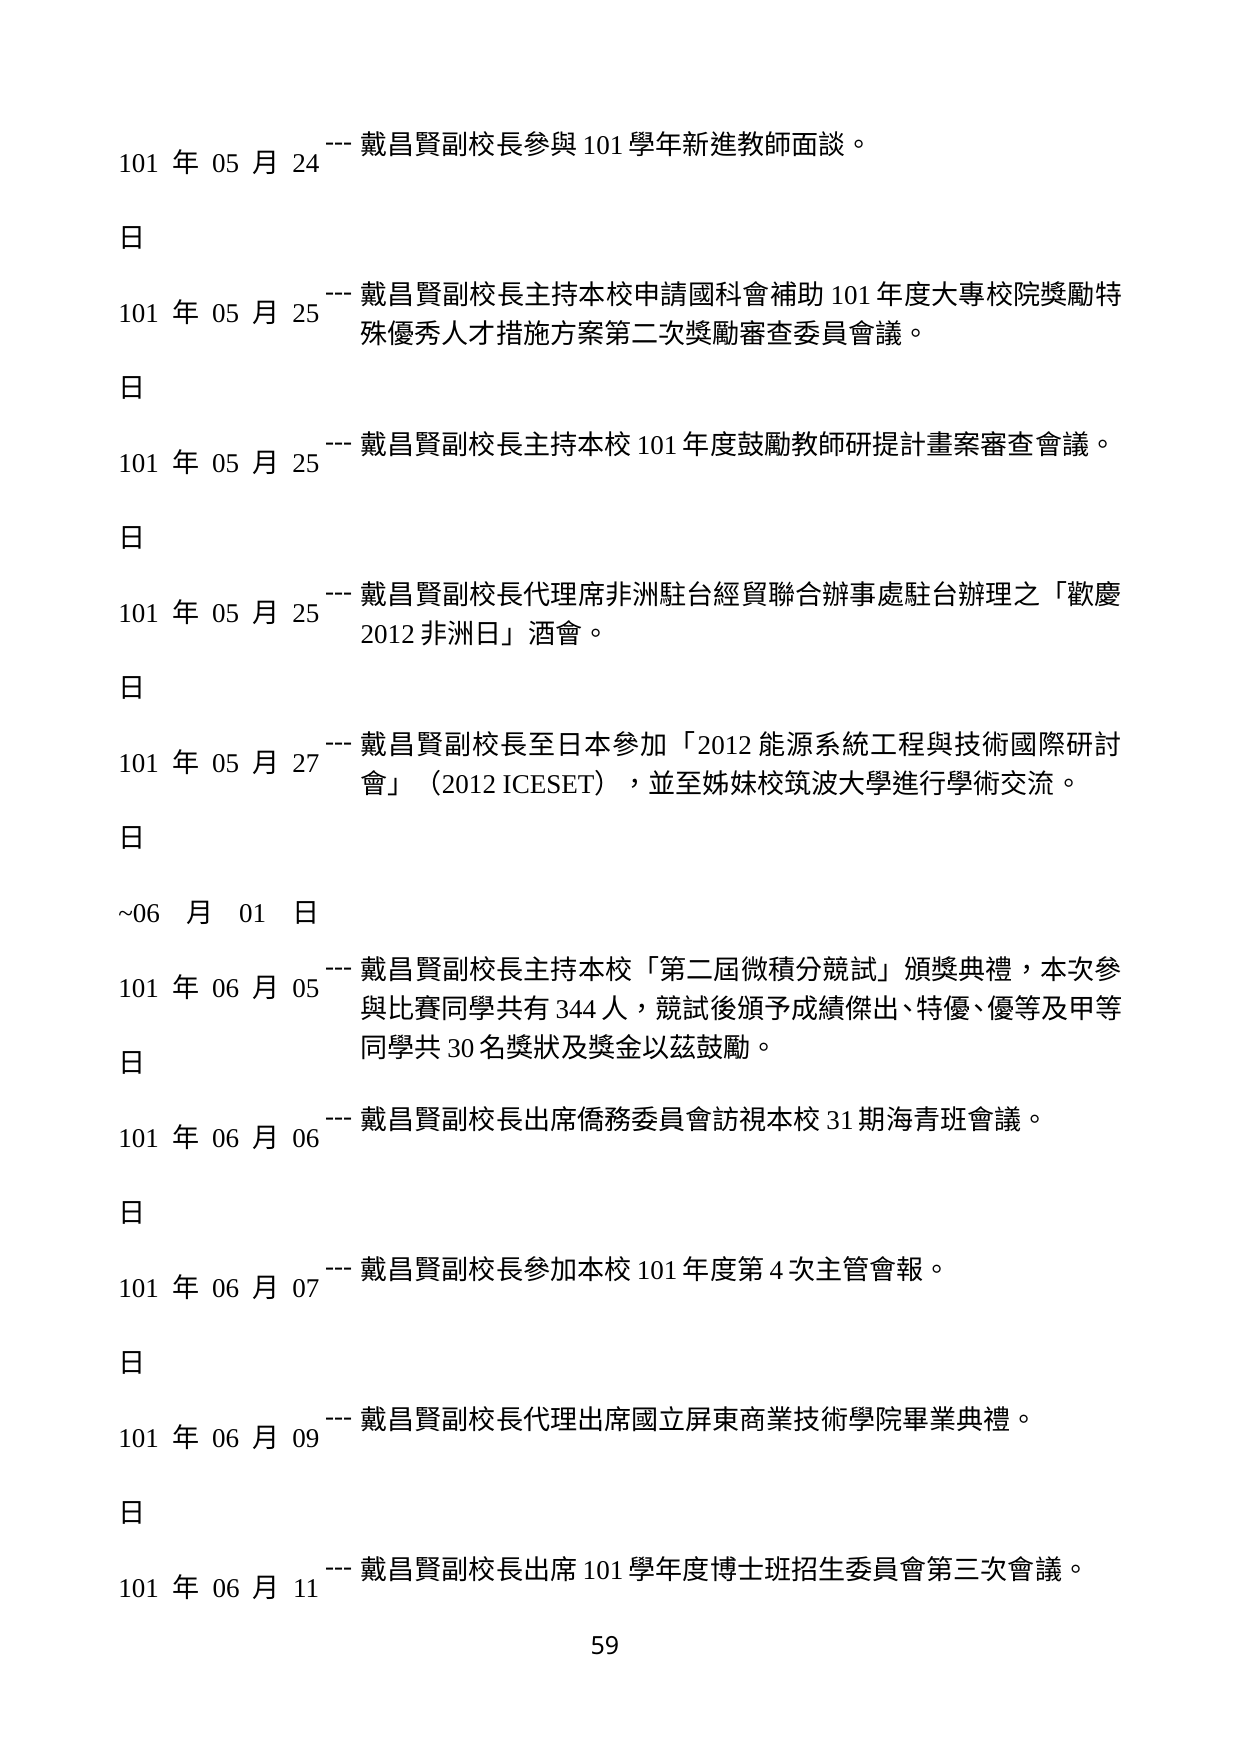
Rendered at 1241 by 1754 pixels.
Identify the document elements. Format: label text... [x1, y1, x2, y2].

table_cell 101年05月27日 ~06月01日 [115, 723, 322, 948]
table_cell 戴昌賢副校長代理席非洲駐台經貿聯合辦事處駐台辦理之「歡慶2012非洲日」酒會。 [358, 573, 1125, 723]
table_cell 戴昌賢副校長出席僑務委員會訪視本校31期海青班會議。 [358, 1098, 1125, 1248]
table_cell 101年05月24日 [115, 123, 322, 273]
table_cell --- [322, 1098, 357, 1248]
table_cell 戴昌賢副校長主持本校「第二屆微積分競試」頒獎典禮，本次參與比賽同學共有344人，競試後頒予成績傑出、特優、優等及甲等同學共30名獎狀及獎金以茲鼓勵。 [358, 948, 1125, 1098]
table_cell 101年06月06日 [115, 1098, 322, 1248]
table_cell 戴昌賢副校長參與101學年新進教師面談。 [358, 123, 1125, 273]
table_cell --- [322, 948, 357, 1098]
table_cell 101年06月09日 [115, 1398, 322, 1548]
table_cell 101年06月05日 [115, 948, 322, 1098]
table_cell --- [322, 123, 357, 273]
table_cell 戴昌賢副校長至日本參加「2012能源系統工程與技術國際研討會」（2012 ICESET），並至姊妹校筑波大學進行學術交流。 [358, 723, 1125, 948]
table_cell 101年05月25日 [115, 423, 322, 573]
table_cell 101年05月25日 [115, 573, 322, 723]
table_cell 戴昌賢副校長主持本校101年度鼓勵教師研提計畫案審查會議。 [358, 423, 1125, 573]
table_cell 戴昌賢副校長參加本校101年度第4次主管會報。 [358, 1248, 1125, 1398]
table_cell 戴昌賢副校長代理出席國立屏東商業技術學院畢業典禮。 [358, 1398, 1125, 1548]
table_cell --- [322, 723, 357, 948]
table_cell --- [322, 1548, 357, 1623]
table_cell 101年06月07日 [115, 1248, 322, 1398]
table_cell --- [322, 573, 357, 723]
table_cell --- [322, 1398, 357, 1548]
table_cell --- [322, 1248, 357, 1398]
table_cell 戴昌賢副校長主持本校申請國科會補助101年度大專校院獎勵特殊優秀人才措施方案第二次獎勵審查委員會議。 [358, 273, 1125, 423]
table_cell 101年06月11 [115, 1548, 322, 1623]
table_cell 101年05月25日 [115, 273, 322, 423]
table_cell --- [322, 423, 357, 573]
table_cell 戴昌賢副校長出席101學年度博士班招生委員會第三次會議。 [358, 1548, 1125, 1623]
table_cell --- [322, 273, 357, 423]
